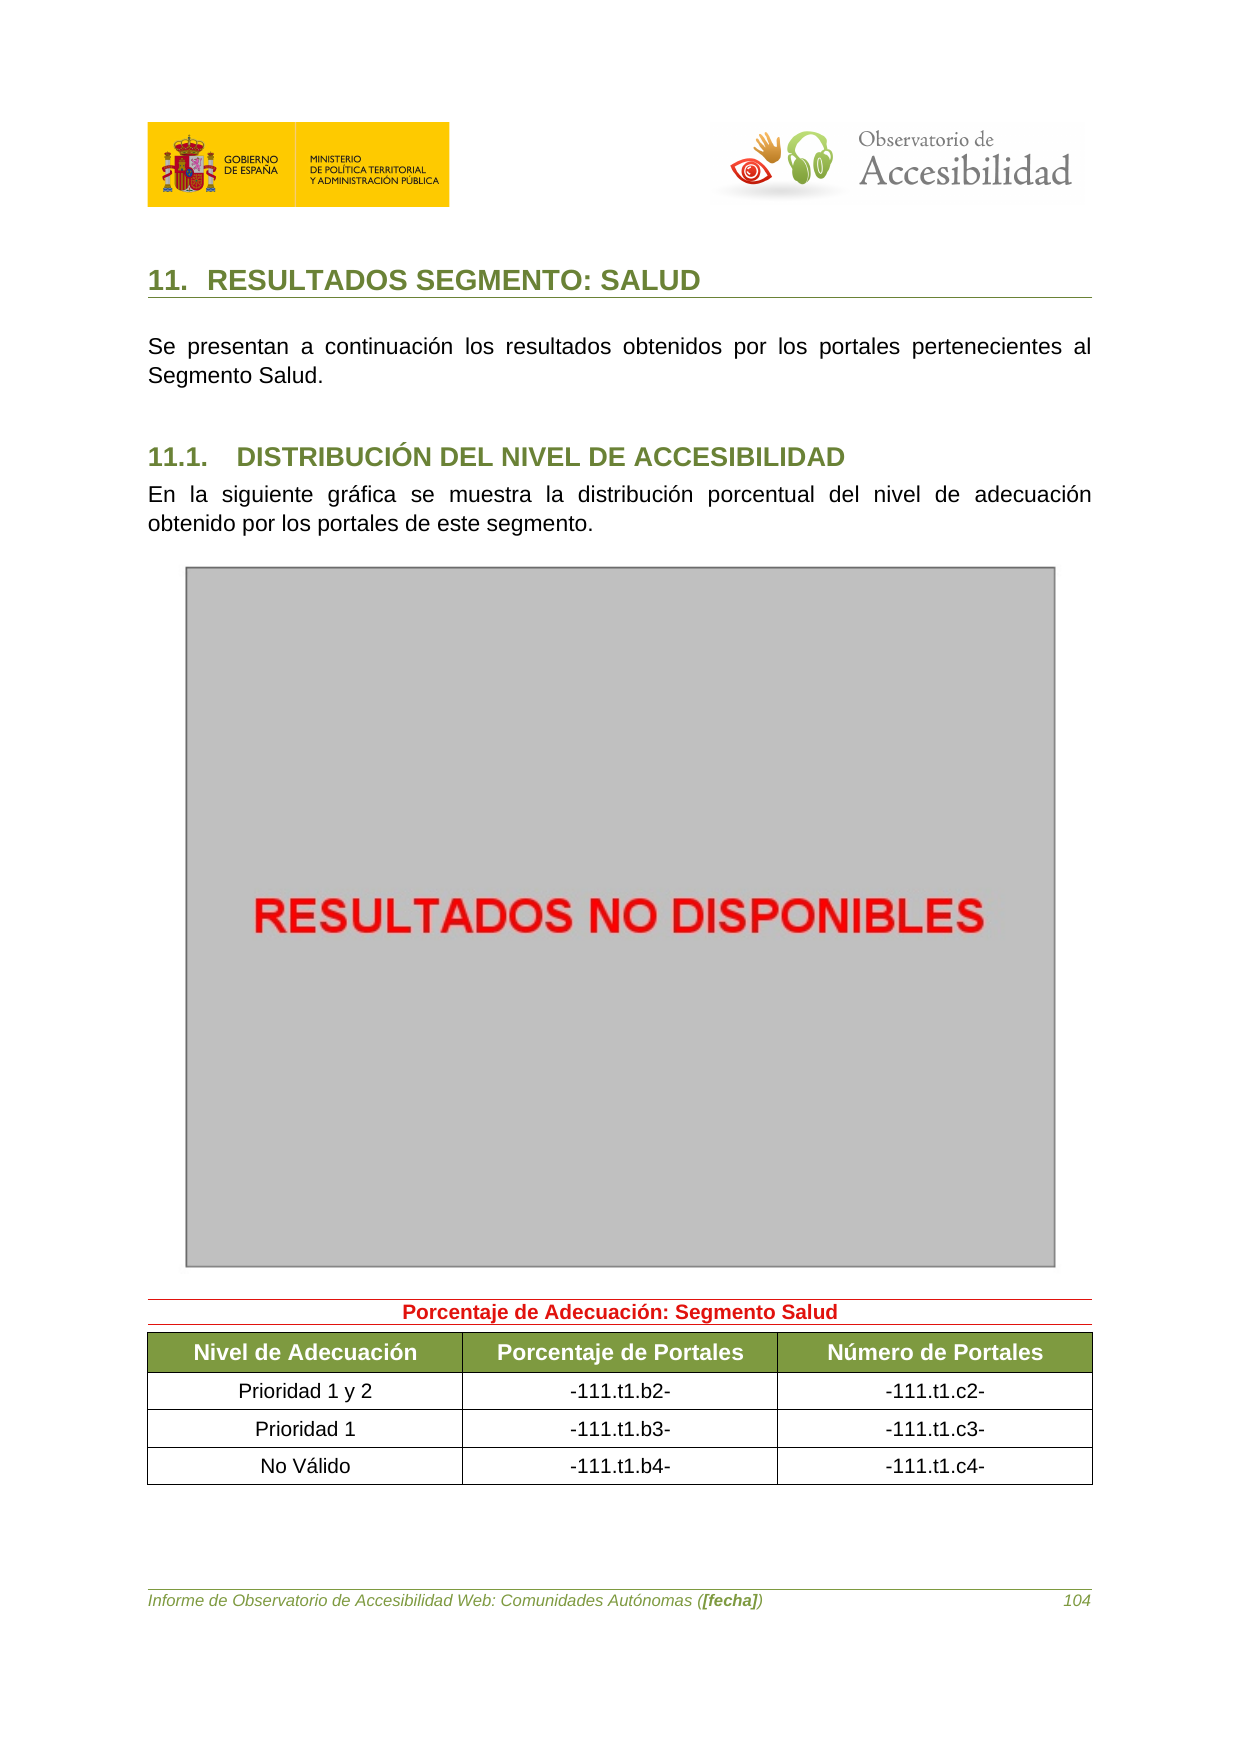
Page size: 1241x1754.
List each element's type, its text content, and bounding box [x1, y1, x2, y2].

table_cell -111.t1.c4- [778, 1448, 1092, 1484]
table_cell -111.t1.c2- [778, 1373, 1092, 1409]
table_header Porcentaje de Portales [463, 1333, 777, 1372]
table_cell No Válido [148, 1448, 462, 1484]
table_cell -111.t1.b4- [463, 1448, 777, 1484]
text En la siguiente gráfica se muestra la distribución porcentual del nivel de adecuación obtenido por los portales de este segmento. [148, 481, 1092, 537]
table_header Nivel de Adecuación [148, 1333, 462, 1372]
table_cell -111.t1.b2- [463, 1373, 777, 1409]
table_cell Prioridad 1 [148, 1410, 462, 1447]
text Se presentan a continuación los resultados obtenidos por los portales pertenecientes al Segmento Salud. [148, 333, 1092, 388]
list Distribución del nivel de accesibilidad [148, 441, 1092, 472]
table_cell Prioridad 1 y 2 [148, 1373, 462, 1409]
table_cell -111.t1.b3- [463, 1410, 777, 1447]
list Resultados Segmento: Salud [148, 263, 1092, 297]
table_header Número de Portales [778, 1333, 1092, 1372]
table_cell -111.t1.c3- [778, 1410, 1092, 1447]
text Porcentaje de Adecuación: Segmento Salud [148, 1300, 1092, 1324]
